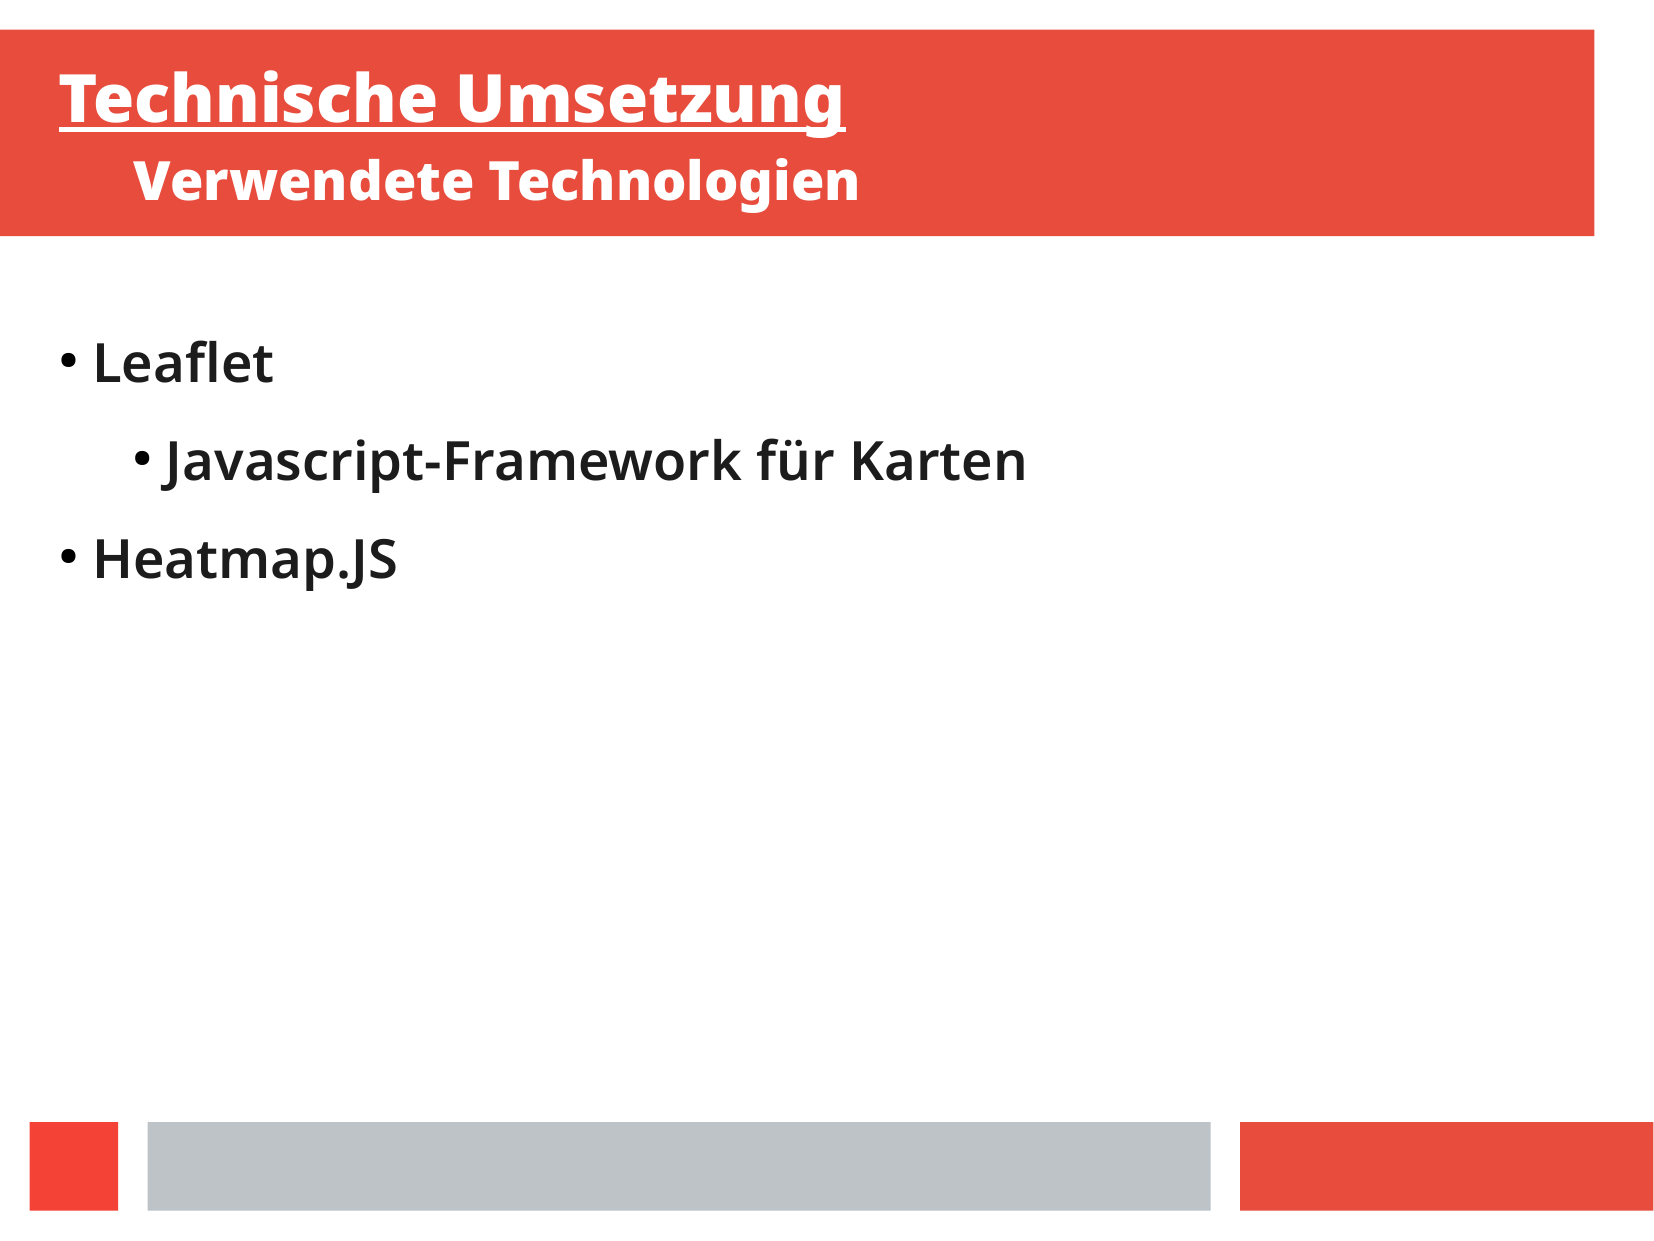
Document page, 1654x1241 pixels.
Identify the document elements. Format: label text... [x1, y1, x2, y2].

title Technische Umsetzung Verwendete Technologien [59, 51, 1595, 215]
list Leaflet Javascript-Framework für Karten Heatmap.JS [59, 324, 1565, 1093]
